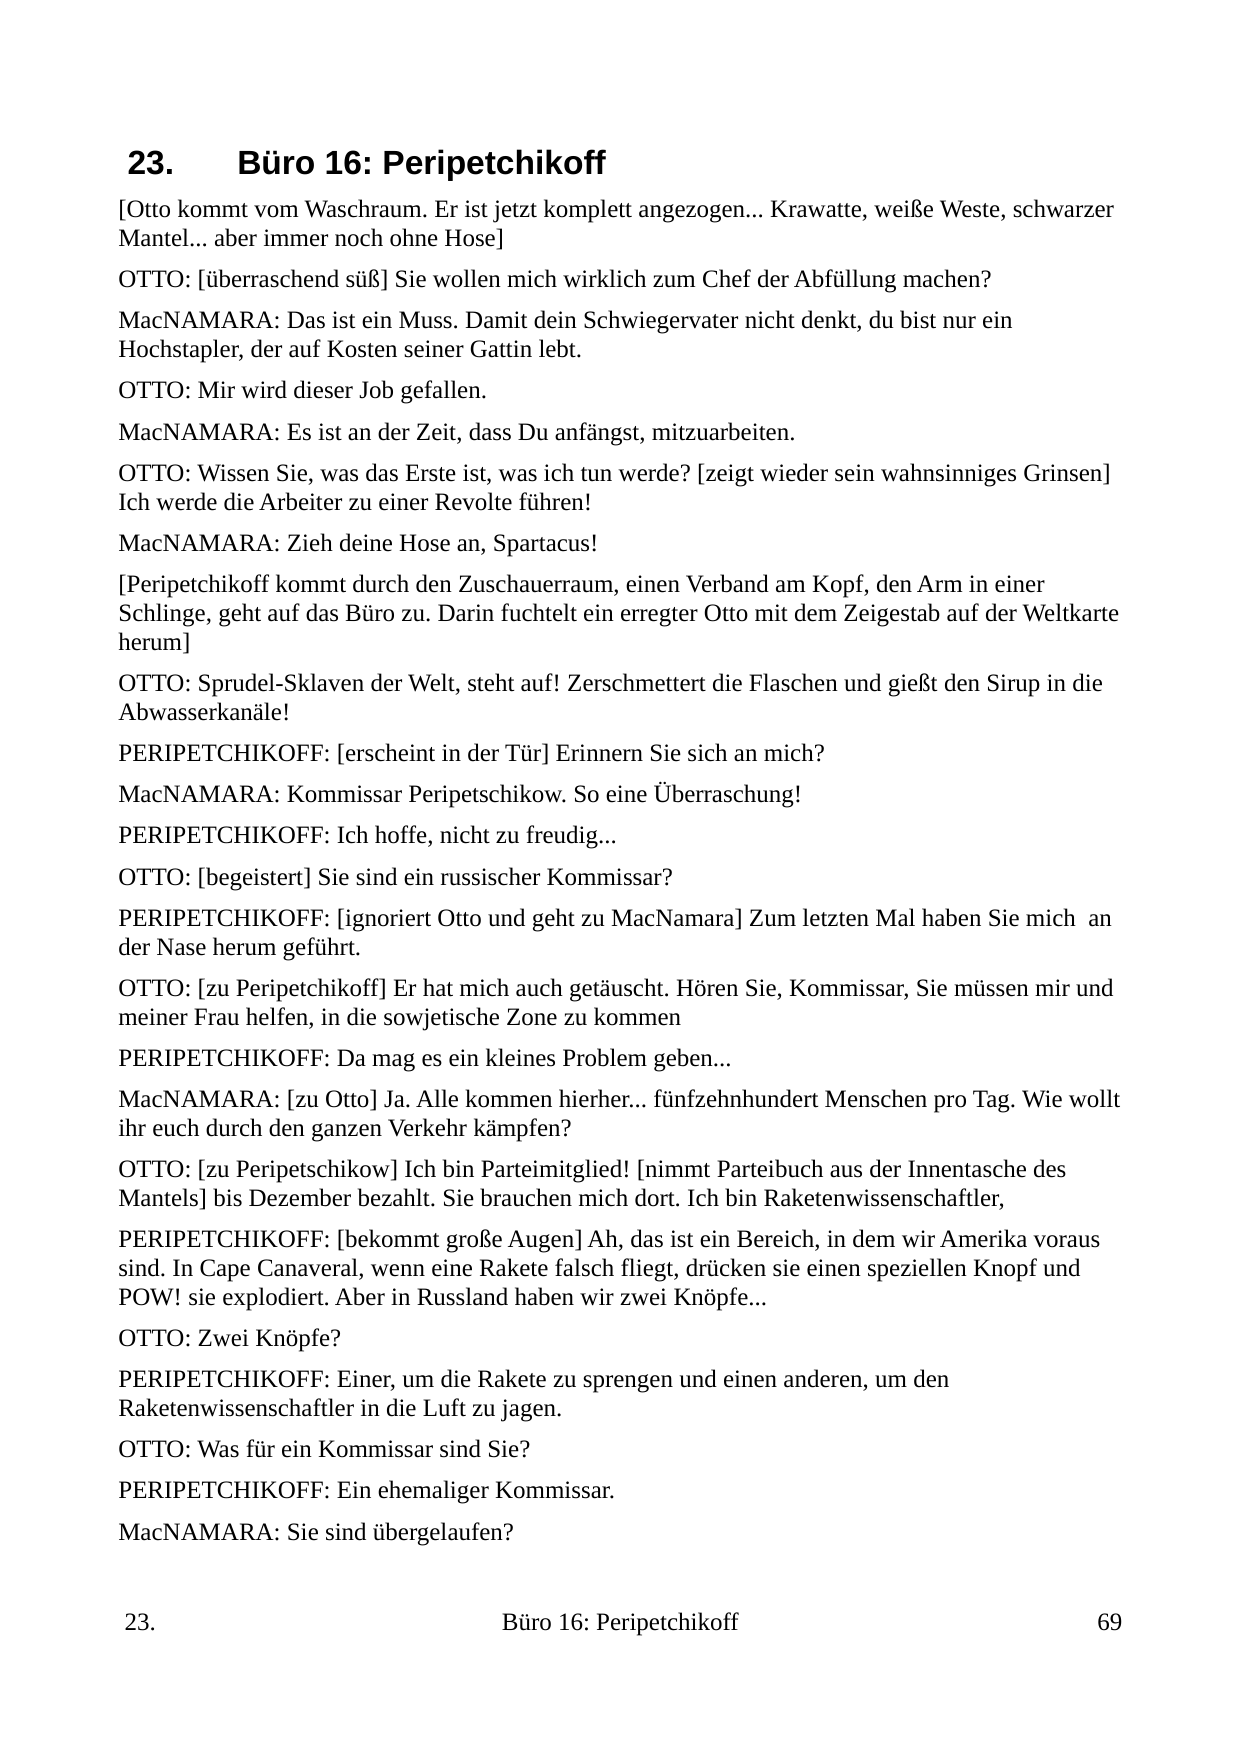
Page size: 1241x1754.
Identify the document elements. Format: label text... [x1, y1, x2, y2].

text [Otto kommt vom Waschraum. Er ist jetzt komplett angezogen... Krawatte, weiße Weste, schwarzer Mantel... aber immer noch ohne Hose] [118, 194, 1122, 252]
text PERIPETCHIKOFF: [ignoriert Otto und geht zu MacNamara] Zum letzten Mal haben Sie mich an der Nase herum geführt. [118, 903, 1122, 961]
text OTTO: [begeistert] Sie sind ein russischer Kommissar? [118, 862, 1122, 891]
text PERIPETCHIKOFF: Ich hoffe, nicht zu freudig... [118, 821, 1122, 849]
text OTTO: Wissen Sie, was das Erste ist, was ich tun werde? [zeigt wieder sein wahnsinniges Grinsen] Ich werde die Arbeiter zu einer Revolte führen! [118, 458, 1122, 516]
text MacNAMARA: [zu Otto] Ja. Alle kommen hierher... fünfzehnhundert Menschen pro Tag. Wie wollt ihr euch durch den ganzen Verkehr kämpfen? [118, 1084, 1122, 1142]
text MacNAMARA: Es ist an der Zeit, dass Du anfängst, mitzuarbeiten. [118, 417, 1122, 446]
text MacNAMARA: Sie sind übergelaufen? [118, 1517, 1122, 1546]
text OTTO: Was für ein Kommissar sind Sie? [118, 1434, 1122, 1463]
text OTTO: Mir wird dieser Job gefallen. [118, 376, 1122, 404]
text MacNAMARA: Zieh deine Hose an, Spartacus! [118, 528, 1122, 557]
text OTTO: Sprudel-Sklaven der Welt, steht auf! Zerschmettert die Flaschen und gießt den Sirup in die Abwasserkanäle! [118, 668, 1122, 726]
text OTTO: Zwei Knöpfe? [118, 1323, 1122, 1352]
subtitle Büro 16: Peripetchikoff [118, 143, 1122, 182]
text MacNAMARA: Kommissar Peripetschikow. So eine Überraschung! [118, 779, 1122, 808]
text PERIPETCHIKOFF: Da mag es ein kleines Problem geben... [118, 1043, 1122, 1072]
text OTTO: [zu Peripetchikoff] Er hat mich auch getäuscht. Hören Sie, Kommissar, Sie müssen mir und meiner Frau helfen, in die sowjetische Zone zu kommen [118, 973, 1122, 1031]
text OTTO: [überraschend süß] Sie wollen mich wirklich zum Chef der Abfüllung machen? [118, 264, 1122, 293]
text PERIPETCHIKOFF: Ein ehemaliger Kommissar. [118, 1476, 1122, 1504]
text PERIPETCHIKOFF: Einer, um die Rakete zu sprengen und einen anderen, um den Raketenwissenschaftler in die Luft zu jagen. [118, 1364, 1122, 1422]
text PERIPETCHIKOFF: [erscheint in der Tür] Erinnern Sie sich an mich? [118, 738, 1122, 767]
text PERIPETCHIKOFF: [bekommt große Augen] Ah, das ist ein Bereich, in dem wir Amerika voraus sind. In Cape Canaveral, wenn eine Rakete falsch fliegt, drücken sie einen speziellen Knopf und POW! sie explodiert. Aber in Russland haben wir zwei Knöpfe... [118, 1224, 1122, 1311]
text OTTO: [zu Peripetschikow] Ich bin Parteimitglied! [nimmt Parteibuch aus der Innentasche des Mantels] bis Dezember bezahlt. Sie brauchen mich dort. Ich bin Raketenwissenschaftler, [118, 1154, 1122, 1212]
text MacNAMARA: Das ist ein Muss. Damit dein Schwiegervater nicht denkt, du bist nur ein Hochstapler, der auf Kosten seiner Gattin lebt. [118, 306, 1122, 363]
text [Peripetchikoff kommt durch den Zuschauerraum, einen Verband am Kopf, den Arm in einer Schlinge, geht auf das Büro zu. Darin fuchtelt ein erregter Otto mit dem Zeigestab auf der Weltkarte herum] [118, 569, 1122, 656]
